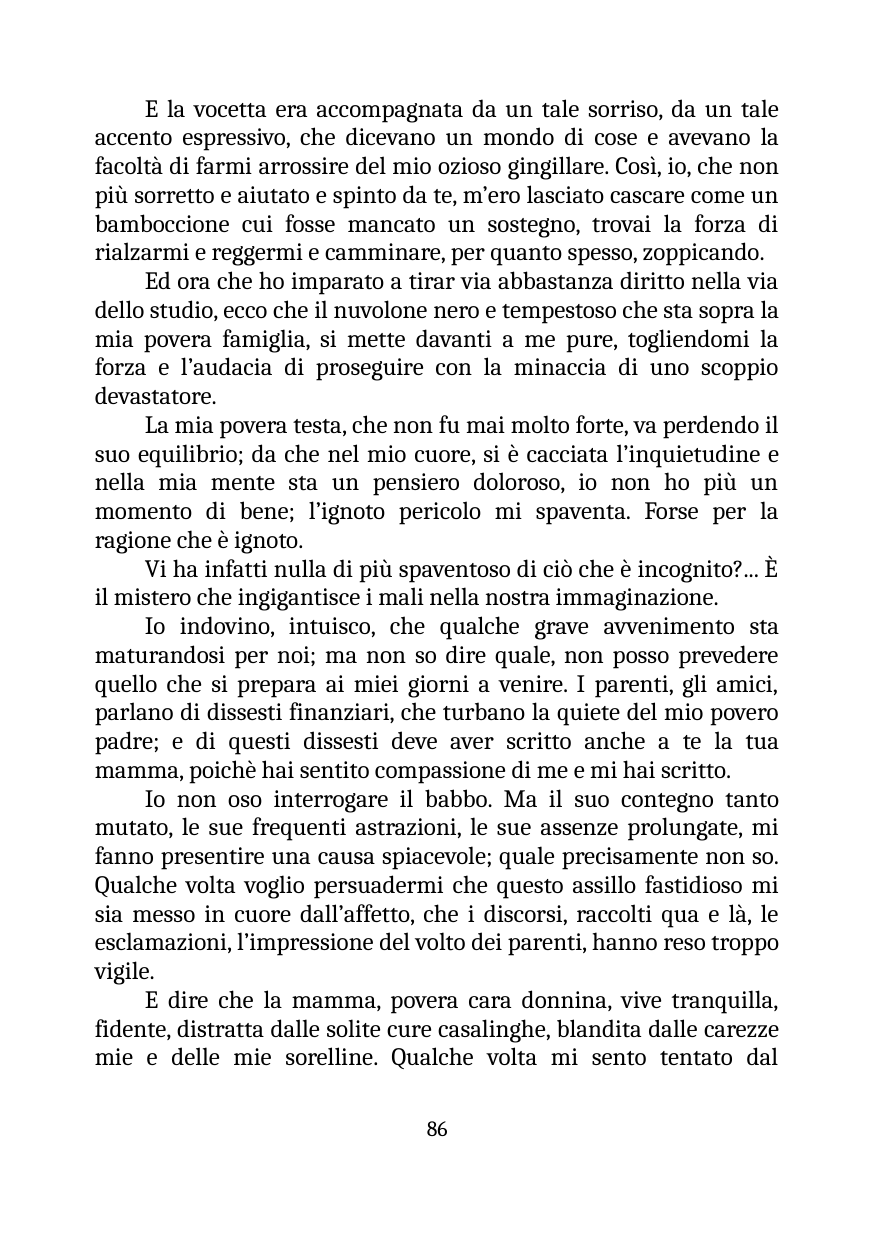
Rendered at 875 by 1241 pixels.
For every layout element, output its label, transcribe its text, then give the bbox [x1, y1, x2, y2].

text Ed ora che ho imparato a tirar via abbastanza diritto nella via dello studio, ecco che il nuvolone nero e tempestoso che sta sopra la mia povera famiglia, si mette davanti a me pure, togliendomi la forza e l’audacia di proseguire con la minaccia di uno scoppio devastatore. [94, 267, 779, 411]
text Io indovino, intuisco, che qualche grave avvenimento sta maturandosi per noi; ma non so dire quale, non posso prevedere quello che si prepara ai miei giorni a venire. I parenti, gli amici, parlano di dissesti finanziari, che turbano la quiete del mio povero padre; e di questi dissesti deve aver scritto anche a te la tua mamma, poichè hai sentito compassione di me e mi hai scritto. [94, 612, 779, 784]
text E dire che la mamma, povera cara donnina, vive tranquilla, fidente, distratta dalle solite cure casalinghe, blandita dalle carezze mie e delle mie sorelline. Qualche volta mi sento tentato dal [94, 986, 779, 1072]
text Io non oso interrogare il babbo. Ma il suo contegno tanto mutato, le sue frequenti astrazioni, le sue assenze prolungate, mi fanno presentire una causa spiacevole; quale precisamente non so. Qualche volta voglio persuadermi che questo assillo fastidioso mi sia messo in cuore dall’affetto, che i discorsi, raccolti qua e là, le esclamazioni, l’impressione del volto dei parenti, hanno reso troppo vigile. [94, 784, 779, 986]
text E la vocetta era accompagnata da un tale sorriso, da un tale accento espressivo, che dicevano un mondo di cose e avevano la facoltà di farmi arrossire del mio ozioso gingillare. Così, io, che non più sorretto e aiutato e spinto da te, m’ero lasciato cascare come un bamboccione cui fosse mancato un sostegno, trovai la forza di rialzarmi e reggermi e camminare, per quanto spesso, zoppicando. [94, 94, 779, 267]
text Vi ha infatti nulla di più spaventoso di ciò che è incognito?... È il mistero che ingigantisce i mali nella nostra immaginazione. [94, 554, 779, 612]
text La mia povera testa, che non fu mai molto forte, va perdendo il suo equilibrio; da che nel mio cuore, si è cacciata l’inquietudine e nella mia mente sta un pensiero doloroso, io non ho più un momento di bene; l’ignoto pericolo mi spaventa. Forse per la ragione che è ignoto. [94, 411, 779, 554]
